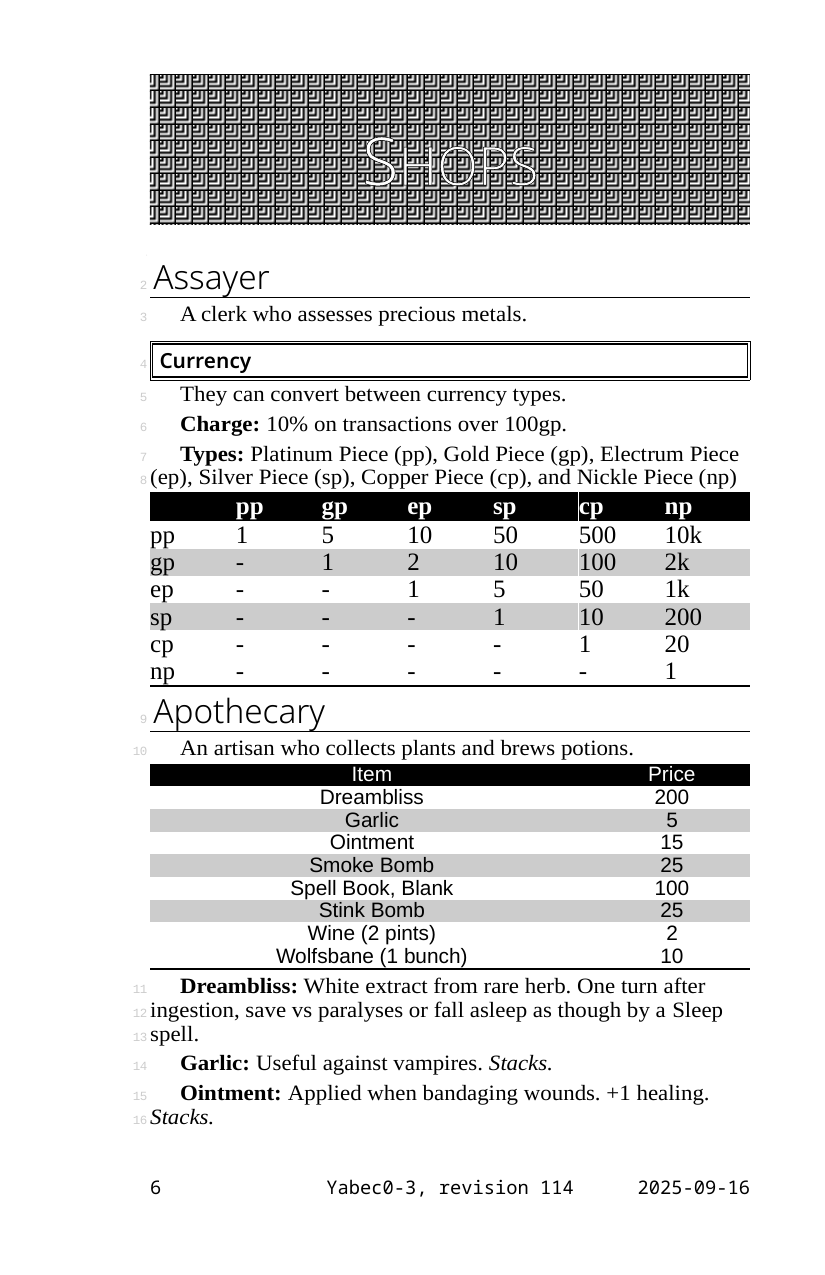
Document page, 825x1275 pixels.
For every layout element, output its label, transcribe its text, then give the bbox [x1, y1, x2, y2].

text They can convert between currency types. [150, 383, 750, 406]
table_cell 500 [579, 521, 664, 548]
table_cell 20 [664, 630, 750, 658]
subtitle Assayer [150, 257, 750, 297]
table_cell 15 [593, 832, 750, 854]
table_cell 1 [236, 521, 321, 548]
table_cell - [236, 549, 321, 576]
table_cell 10 [407, 521, 493, 548]
table_cell 100 [593, 877, 750, 900]
table_cell 200 [664, 603, 750, 630]
table_cell pp [150, 521, 236, 548]
table_header gp [321, 492, 407, 521]
table_cell 1 [407, 576, 493, 603]
table_cell 2 [407, 549, 493, 576]
table_cell Wolfsbane (1 bunch) [150, 945, 593, 968]
table_cell Ointment [150, 832, 593, 854]
table_cell 1 [493, 603, 578, 630]
table_header Item [150, 764, 593, 786]
table_cell sp [150, 603, 236, 630]
table_header np [664, 492, 750, 521]
table_cell 1 [579, 630, 664, 658]
text Charge: 10% on transactions over 100gp. [150, 412, 750, 436]
table_cell np [150, 658, 236, 685]
table_header [150, 492, 236, 521]
table_cell 25 [593, 900, 750, 922]
table_cell 10k [664, 521, 750, 548]
table_cell Dreambliss [150, 786, 593, 809]
table_cell - [236, 630, 321, 658]
table_cell 100 [579, 549, 664, 576]
table_cell 2 [593, 923, 750, 945]
text Types: Platinum Piece (pp), Gold Piece (gp), Electrum Piece (ep), Silver Piece (sp), Copper Piece (cp), and Nickle Piece (np) [150, 442, 750, 489]
table_cell 5 [493, 576, 578, 603]
table_cell - [321, 630, 407, 658]
table_cell - [407, 630, 493, 658]
table_cell 1k [664, 576, 750, 603]
table_cell 10 [579, 603, 664, 630]
table_cell 50 [579, 576, 664, 603]
table_header ep [407, 492, 493, 521]
table_cell 200 [593, 786, 750, 809]
text A clerk who assesses precious metals. [150, 303, 750, 326]
table_cell - [236, 658, 321, 685]
table_cell 10 [593, 945, 750, 968]
table_cell 1 [664, 658, 750, 685]
table_cell ep [150, 576, 236, 603]
text Garlic: Useful against vampires. Stacks. [150, 1052, 750, 1076]
table_cell 5 [593, 809, 750, 832]
table_header sp [493, 492, 578, 521]
text Dreambliss: White extract from rare herb. One turn after ingestion, save vs paralyses or fall asleep as though by a Sleep spell. [150, 975, 750, 1046]
table_cell - [493, 630, 578, 658]
table_cell - [407, 603, 493, 630]
table_header Price [593, 764, 750, 786]
table_cell 25 [593, 854, 750, 877]
subtitle Apothecary [150, 691, 750, 731]
table_cell - [579, 658, 664, 685]
table_cell cp [150, 630, 236, 658]
table_cell 50 [493, 521, 578, 548]
table_cell Stink Bomb [150, 900, 593, 922]
table_cell 1 [321, 549, 407, 576]
picture [149, 74, 750, 225]
table_cell - [236, 603, 321, 630]
table_cell 2k [664, 549, 750, 576]
table_cell - [321, 658, 407, 685]
table_cell - [236, 576, 321, 603]
table_cell 10 [493, 549, 578, 576]
table_cell Wine (2 pints) [150, 923, 593, 945]
table_cell Garlic [150, 809, 593, 832]
table_cell - [493, 658, 578, 685]
table_cell gp [150, 549, 236, 576]
table_cell - [321, 603, 407, 630]
table_cell - [321, 576, 407, 603]
table_header cp [579, 492, 664, 521]
table_header pp [236, 492, 321, 521]
table_cell - [407, 658, 493, 685]
table_cell 5 [321, 521, 407, 548]
text An artisan who collects plants and brews potions. [150, 737, 750, 760]
table_cell Smoke Bomb [150, 854, 593, 877]
text Ointment: Applied when bandaging wounds. +1 healing. Stacks. [150, 1082, 750, 1129]
table_cell Spell Book, Blank [150, 877, 593, 900]
